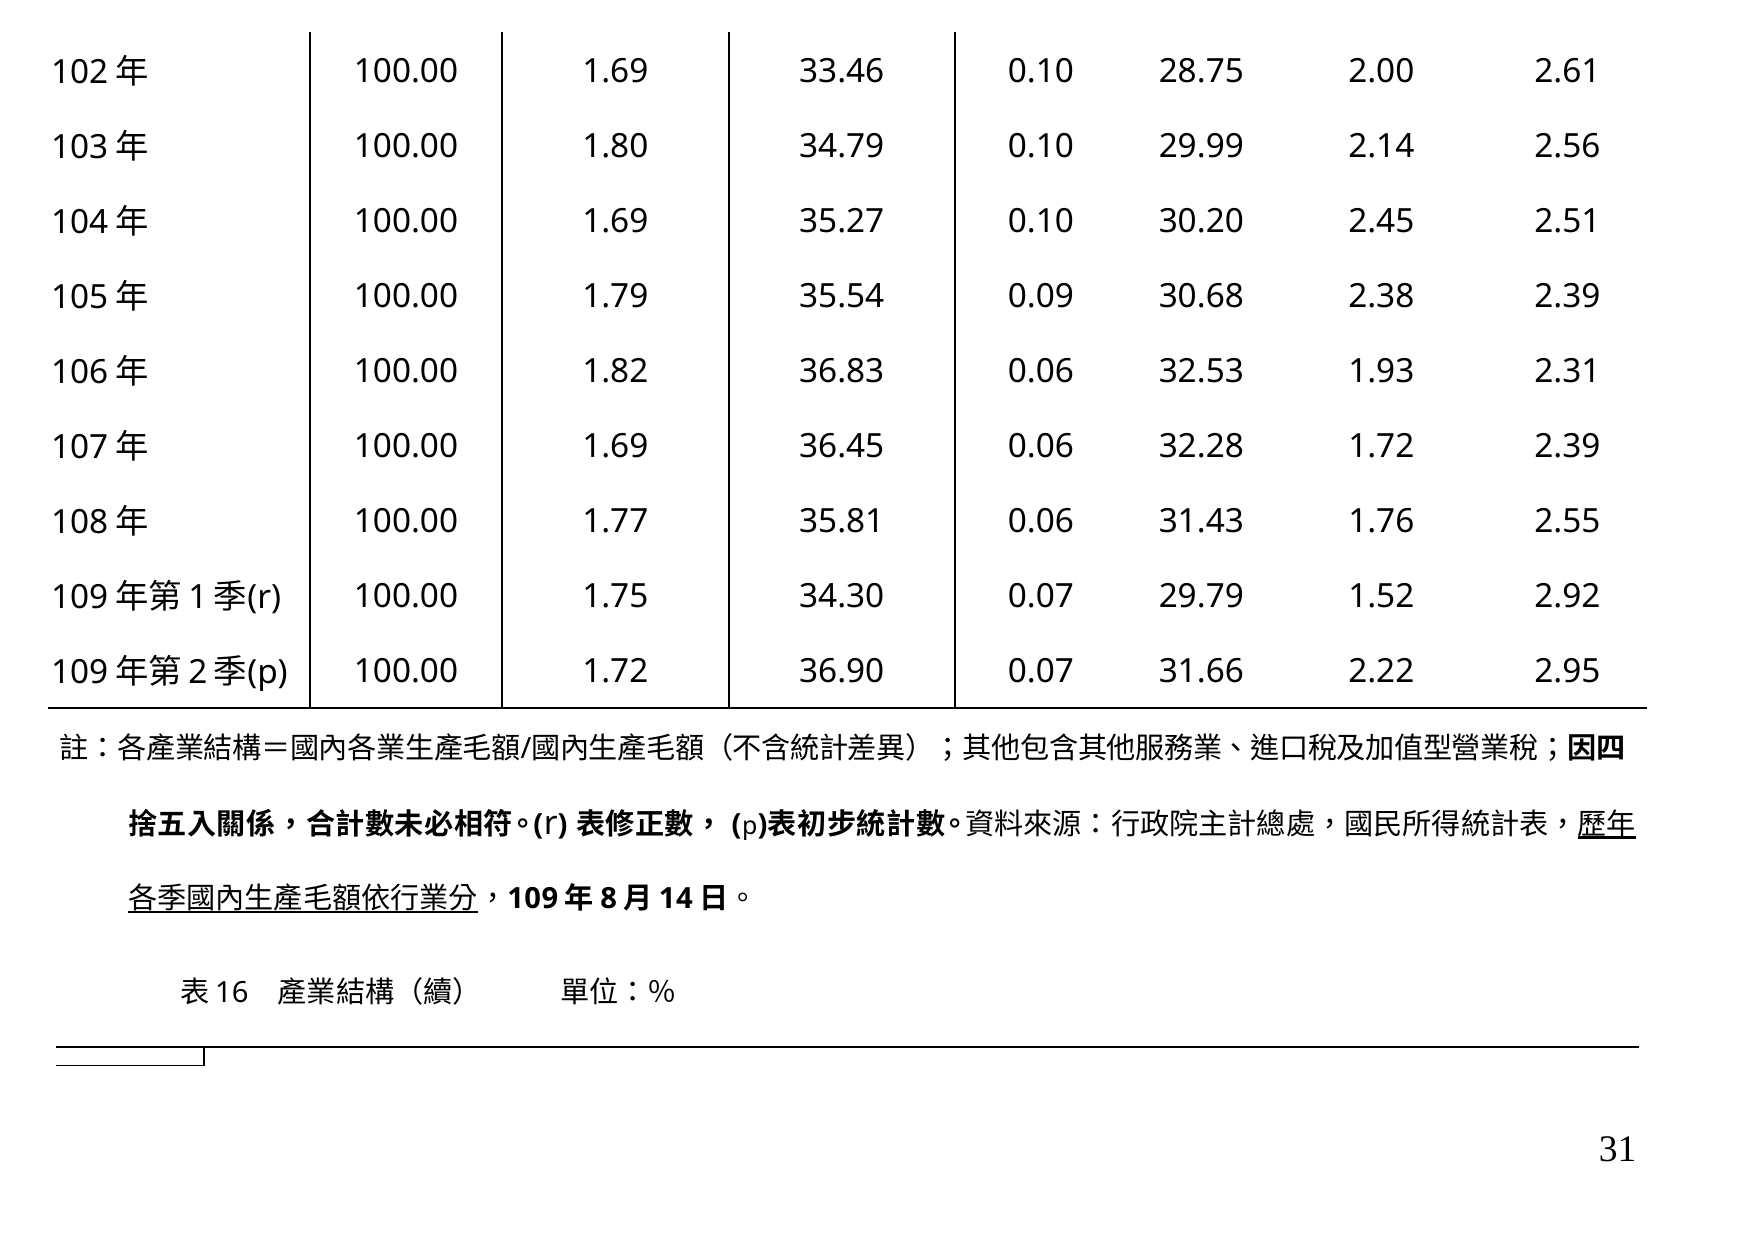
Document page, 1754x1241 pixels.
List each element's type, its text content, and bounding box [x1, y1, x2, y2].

table_cell 2.39 [1487, 257, 1647, 332]
table_cell 100.00 [311, 182, 501, 257]
table_cell 29.99 [1127, 107, 1275, 182]
table_cell 100.00 [311, 407, 501, 482]
subtitle 表16 產業結構（續） 單位：％ [58, 952, 1636, 1027]
table_cell 0.07 [956, 557, 1127, 632]
table_cell 28.75 [1127, 32, 1275, 107]
table_cell 1.52 [1275, 557, 1487, 632]
table_cell 2.92 [1487, 557, 1647, 632]
table_cell 102年 [48, 32, 309, 107]
table_cell 1.72 [503, 632, 728, 707]
table_cell 0.06 [956, 482, 1127, 557]
table_cell 104年 [48, 182, 309, 257]
table_cell 0.10 [956, 32, 1127, 107]
table_cell 34.79 [730, 107, 954, 182]
table_cell 1.93 [1275, 332, 1487, 407]
table_cell 36.45 [730, 407, 954, 482]
table_cell 108年 [48, 482, 309, 557]
table_cell 100.00 [311, 632, 501, 707]
table_cell 30.68 [1127, 257, 1275, 332]
table_cell 31.66 [1127, 632, 1275, 707]
table_cell 2.39 [1487, 407, 1647, 482]
table_cell 1.76 [1275, 482, 1487, 557]
table_cell 2.31 [1487, 332, 1647, 407]
table_cell 2.51 [1487, 182, 1647, 257]
table_cell 100.00 [311, 332, 501, 407]
table_cell 100.00 [311, 107, 501, 182]
table_cell 0.07 [956, 632, 1127, 707]
table_cell 0.10 [956, 107, 1127, 182]
table_cell 0.09 [956, 257, 1127, 332]
table_cell 30.20 [1127, 182, 1275, 257]
table_cell 36.90 [730, 632, 954, 707]
table_cell 36.83 [730, 332, 954, 407]
table_cell 1.69 [503, 182, 728, 257]
table_cell 1.69 [503, 32, 728, 107]
table_cell 0.06 [956, 407, 1127, 482]
table_cell 100.00 [311, 557, 501, 632]
table_cell 2.61 [1487, 32, 1647, 107]
table_header [56, 1048, 203, 1065]
table_cell 109年第1季(r) [48, 557, 309, 632]
table_cell 107年 [48, 407, 309, 482]
table_cell 35.27 [730, 182, 954, 257]
table_cell 2.38 [1275, 257, 1487, 332]
table_cell 2.95 [1487, 632, 1647, 707]
table_cell 2.56 [1487, 107, 1647, 182]
table_cell 2.00 [1275, 32, 1487, 107]
table_header [205, 1048, 314, 1065]
table_cell 0.10 [956, 182, 1127, 257]
table_cell 1.69 [503, 407, 728, 482]
table_cell 105年 [48, 257, 309, 332]
table_cell 2.55 [1487, 482, 1647, 557]
table_cell 109年第2季(p) [48, 632, 309, 707]
table_cell 35.54 [730, 257, 954, 332]
table_cell 2.45 [1275, 182, 1487, 257]
table_cell 100.00 [311, 32, 501, 107]
table_cell 2.14 [1275, 107, 1487, 182]
table_cell 32.53 [1127, 332, 1275, 407]
table_cell 100.00 [311, 257, 501, 332]
table_cell 103年 [48, 107, 309, 182]
table_cell 1.79 [503, 257, 728, 332]
table_cell 1.72 [1275, 407, 1487, 482]
table_cell 2.22 [1275, 632, 1487, 707]
text 註：各產業結構＝國內各業生產毛額/國內生產毛額（不含統計差異）；其他包含其他服務業、進口稅及加值型營業稅；因四捨五入關係，合計數未必相符。(r) 表修正數， (p)表初步統計數。資料來源：行政院主計總處，國民所得統計表，歷年各季國內生產毛額依行業分，109年8月14日。 [59, 709, 1636, 934]
table_cell 29.79 [1127, 557, 1275, 632]
table_cell 100.00 [311, 482, 501, 557]
table_header [314, 1048, 1639, 1065]
table_cell 1.82 [503, 332, 728, 407]
table_cell 35.81 [730, 482, 954, 557]
table_cell 1.80 [503, 107, 728, 182]
table_cell 32.28 [1127, 407, 1275, 482]
table_cell 34.30 [730, 557, 954, 632]
table_cell 1.75 [503, 557, 728, 632]
table_cell 1.77 [503, 482, 728, 557]
table_cell 33.46 [730, 32, 954, 107]
table_cell 106年 [48, 332, 309, 407]
table_cell 31.43 [1127, 482, 1275, 557]
table_cell 0.06 [956, 332, 1127, 407]
